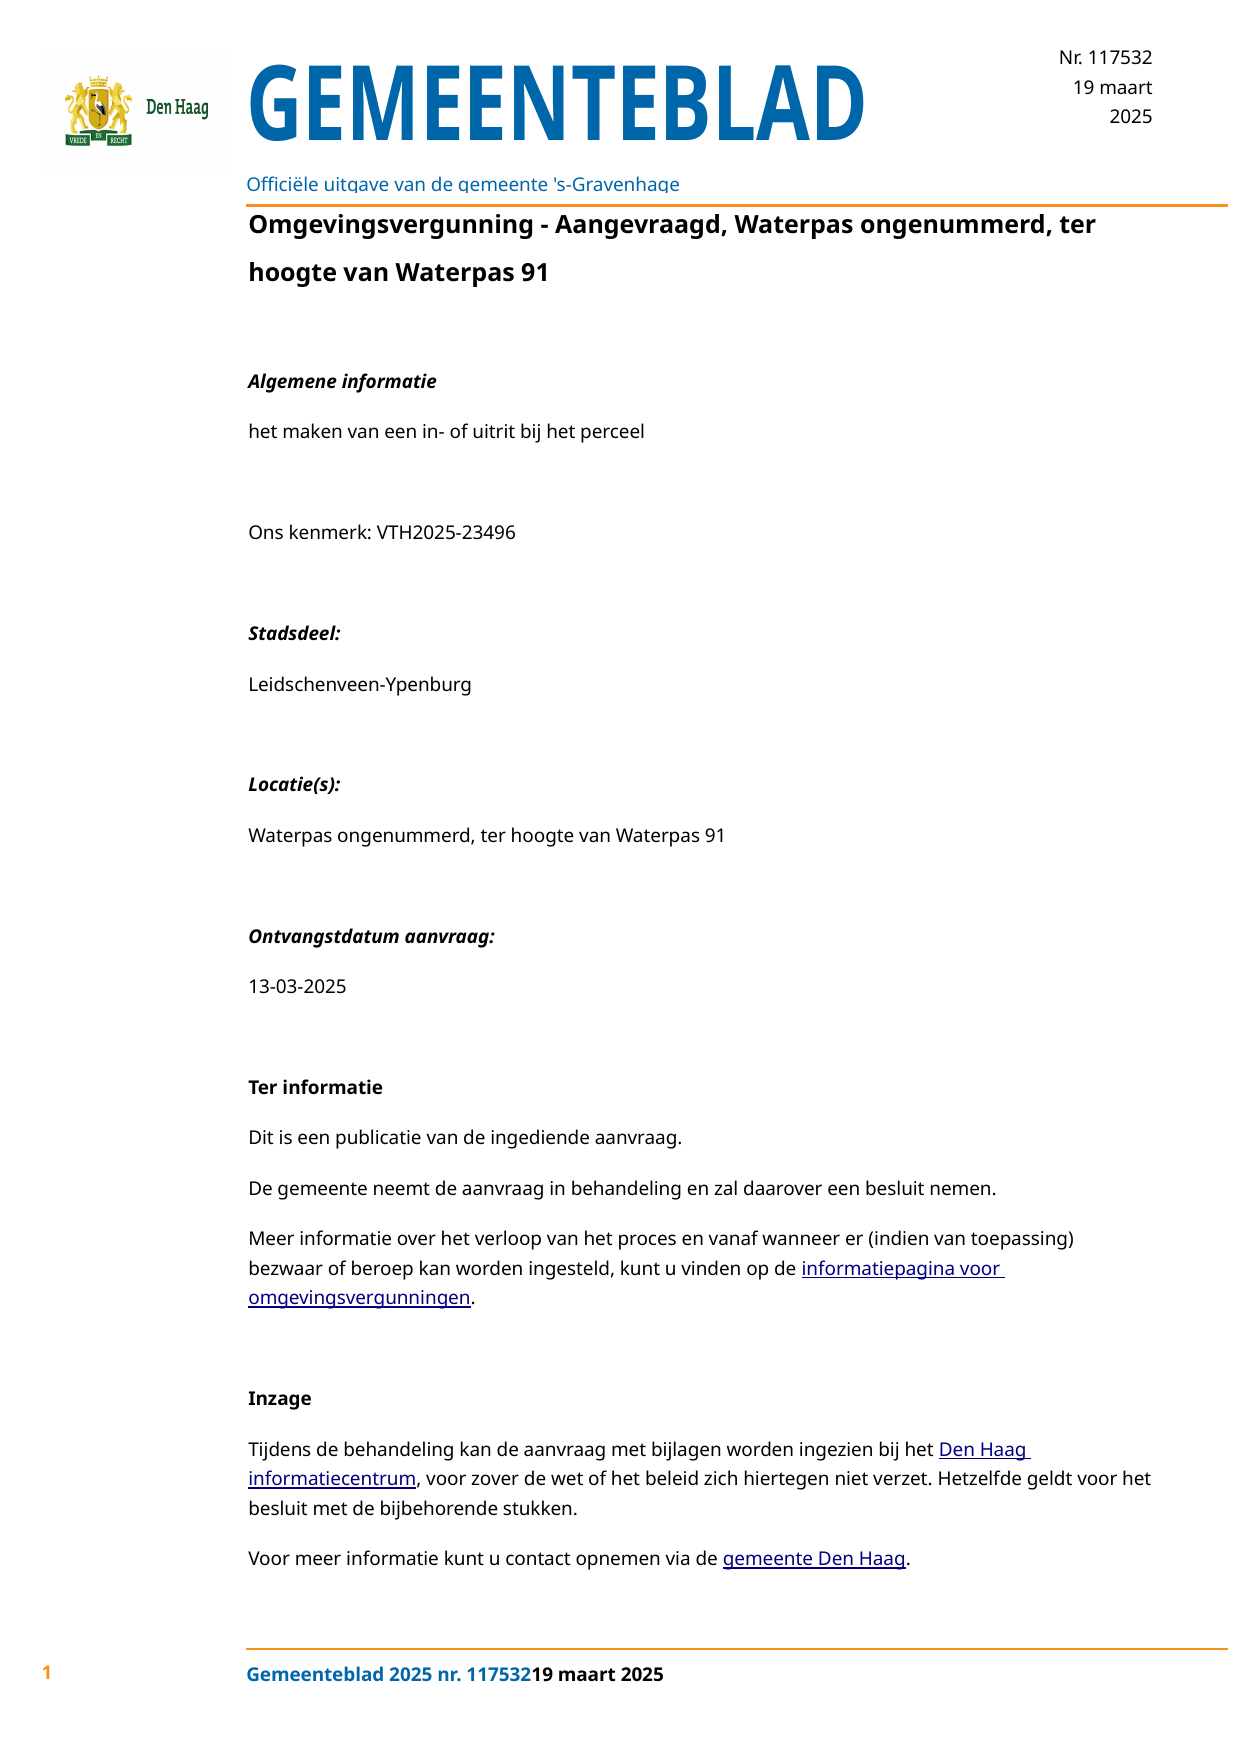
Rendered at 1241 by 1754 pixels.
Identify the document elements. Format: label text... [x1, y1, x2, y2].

text Dit is een publicatie van de ingediende aanvraag. [248, 1124, 1152, 1150]
text Tijdens de behandeling kan de aanvraag met bijlagen worden ingezien bij het Den Haag informatiecentrum, voor zover de wet of het beleid zich hiertegen niet verzet. Hetzelfde geldt voor het besluit met de bijbehorende stukken. [248, 1436, 1152, 1521]
text Stadsdeel: [248, 620, 1152, 646]
text Omgevingsvergunning - Aangevraagd, Waterpas ongenummerd, ter hoogte van Waterpas 91 [248, 207, 1152, 288]
picture [41, 47, 231, 172]
text het maken van een in- of uitrit bij het perceel [248, 419, 1152, 444]
text De gemeente neemt de aanvraag in behandeling en zal daarover een besluit nemen. [248, 1175, 1152, 1201]
text Meer informatie over het verloop van het proces en vanaf wanneer er (indien van toepassing) bezwaar of beroep kan worden ingesteld, kunt u vinden op de informatiepagina voor omgevingsvergunningen. [248, 1225, 1152, 1310]
text Voor meer informatie kunt u contact opnemen via de gemeente Den Haag. [248, 1545, 1152, 1571]
text Algemene informatie [248, 368, 1152, 394]
text 13-03-2025 [248, 973, 1152, 999]
text Leidschenveen-Ypenburg [248, 671, 1152, 697]
text Locatie(s): [248, 772, 1152, 797]
text Ontvangstdatum aanvraag: [248, 923, 1152, 949]
text Ter informatie [248, 1074, 1152, 1100]
text Inzage [248, 1385, 1152, 1411]
text Waterpas ongenummerd, ter hoogte van Waterpas 91 [248, 822, 1152, 848]
text Ons kenmerk: VTH2025-23496 [248, 519, 1152, 545]
